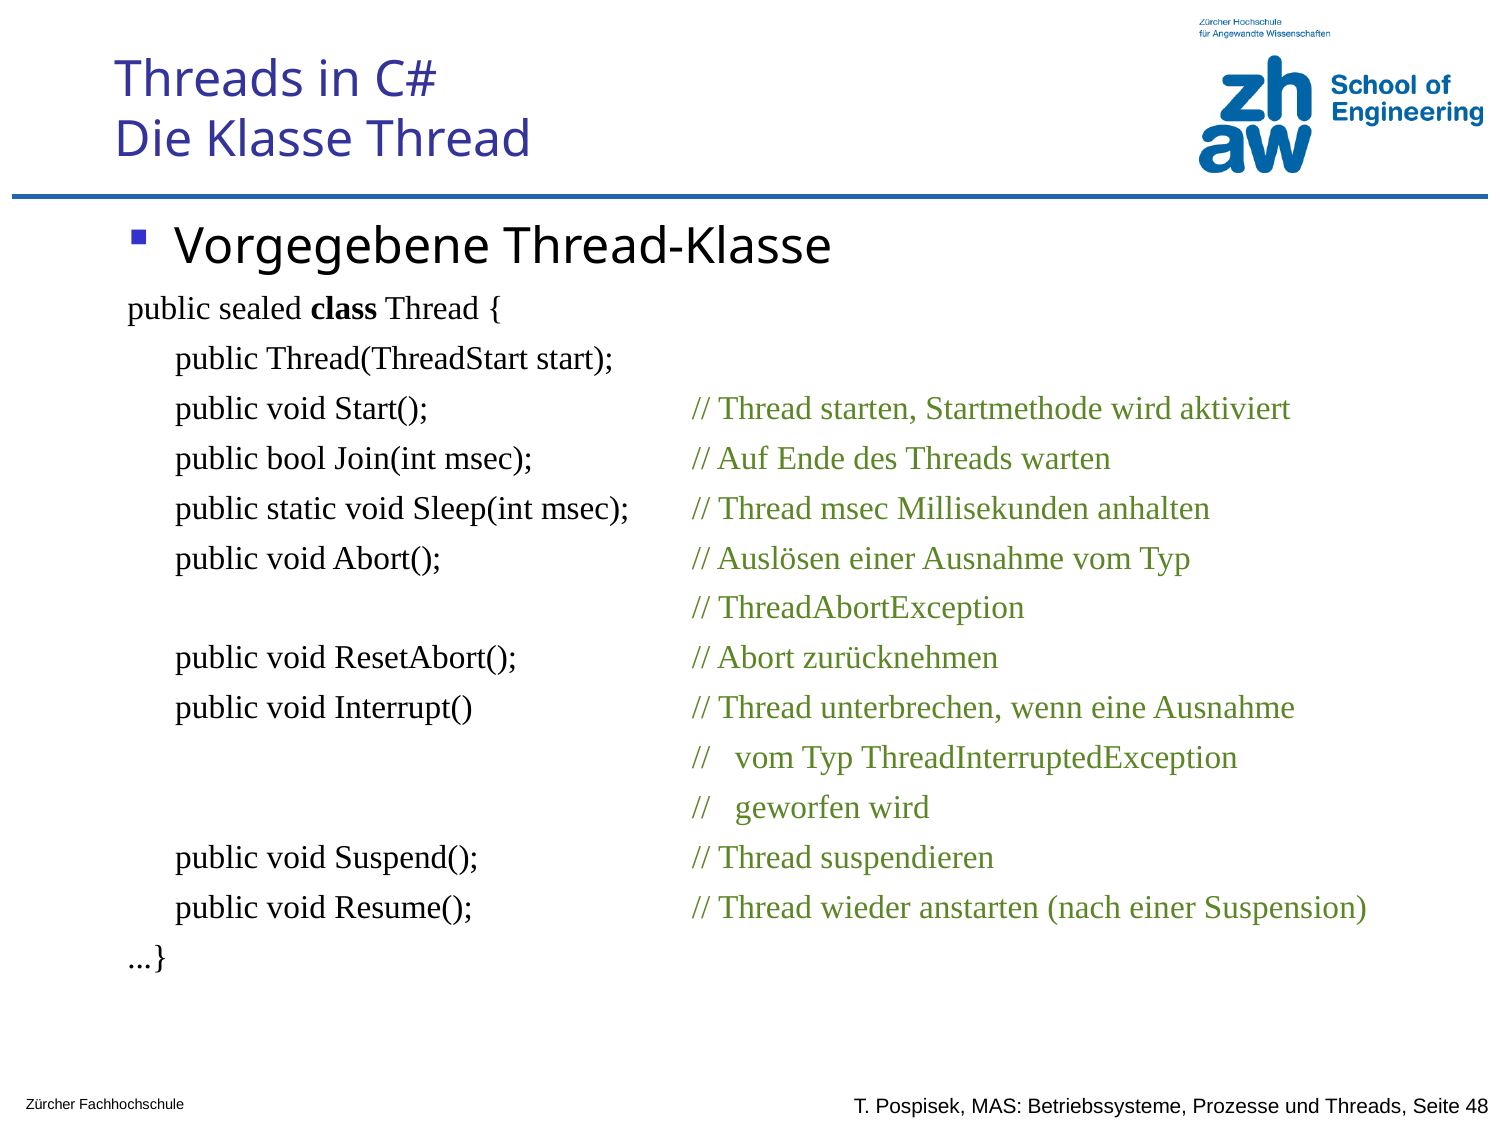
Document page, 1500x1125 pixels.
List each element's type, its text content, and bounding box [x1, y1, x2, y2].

title Threads in C# Die Klasse Thread [99, 50, 1379, 163]
picture [1199, 19, 1483, 173]
text_box public sealed class Thread { public Thread(ThreadStart start); public void Start(); // Thread starten, Startmethode wird aktiviert public bool Join(int msec); // Auf Ende des Threads warten public static void Sleep(int msec); // Thread msec Millisekunden anhalten public void Abort(); // Auslösen einer Ausnahme vom Typ // ThreadAbortException public void ResetAbort(); // Abort zurücknehmen public void Interrupt() // Thread unterbrechen, wenn eine Ausnahme // vom Typ ThreadInterruptedException // geworfen wird public void Suspend(); // Thread suspendieren public void Resume(); // Thread wieder anstarten (nach einer Suspension) ...} [112, 278, 1400, 983]
text_box Vorgegebene Thread-Klasse [112, 200, 1375, 278]
